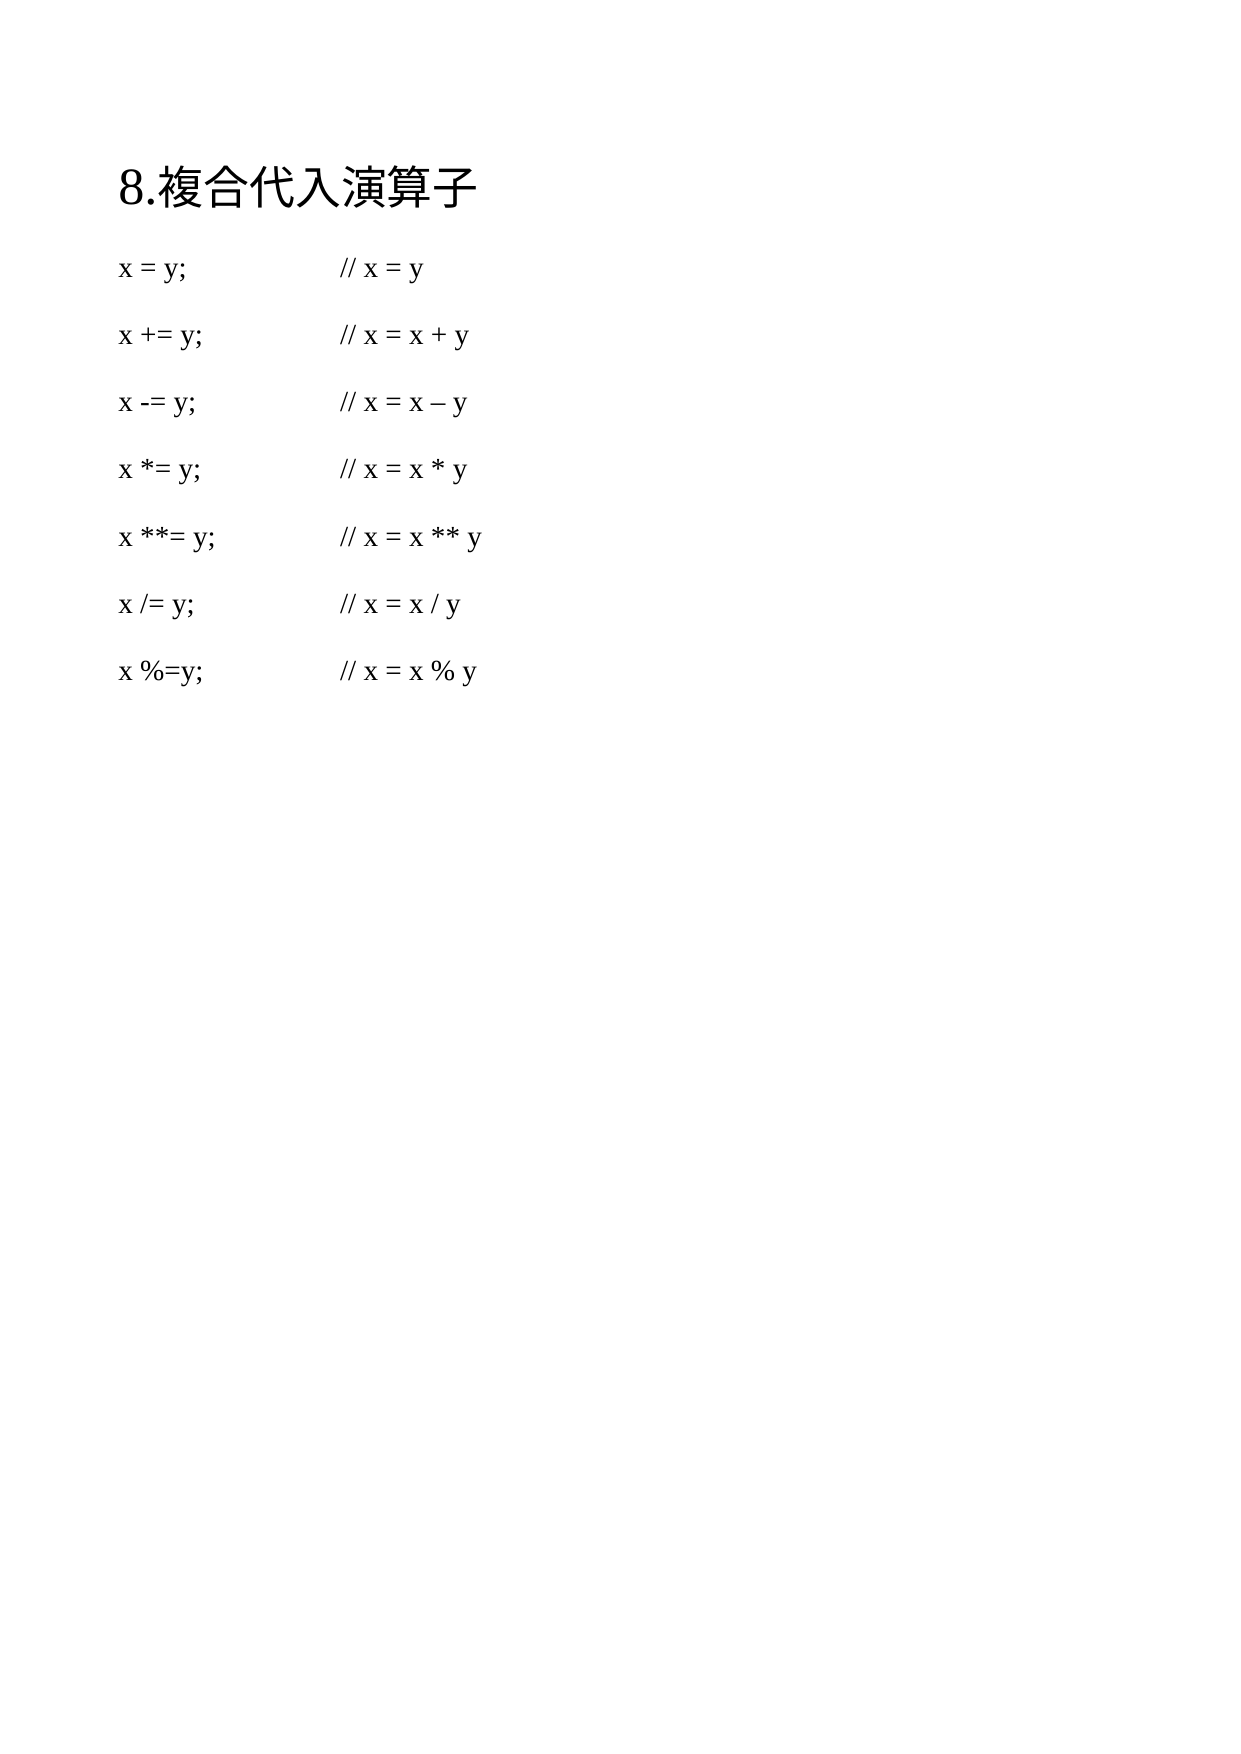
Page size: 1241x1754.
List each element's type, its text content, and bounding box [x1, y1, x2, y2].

text 8.複合代入演算子 [118, 151, 1122, 217]
text x %=y; // x = x % y [118, 653, 1122, 686]
text x *= y; // x = x * y [118, 452, 1122, 485]
text x = y; // x = y [118, 250, 1122, 284]
text x **= y; // x = x ** y [118, 519, 1122, 552]
text x /= y; // x = x / y [118, 586, 1122, 619]
text x -= y; // x = x – y [118, 384, 1122, 418]
text x += y; // x = x + y [118, 317, 1122, 351]
